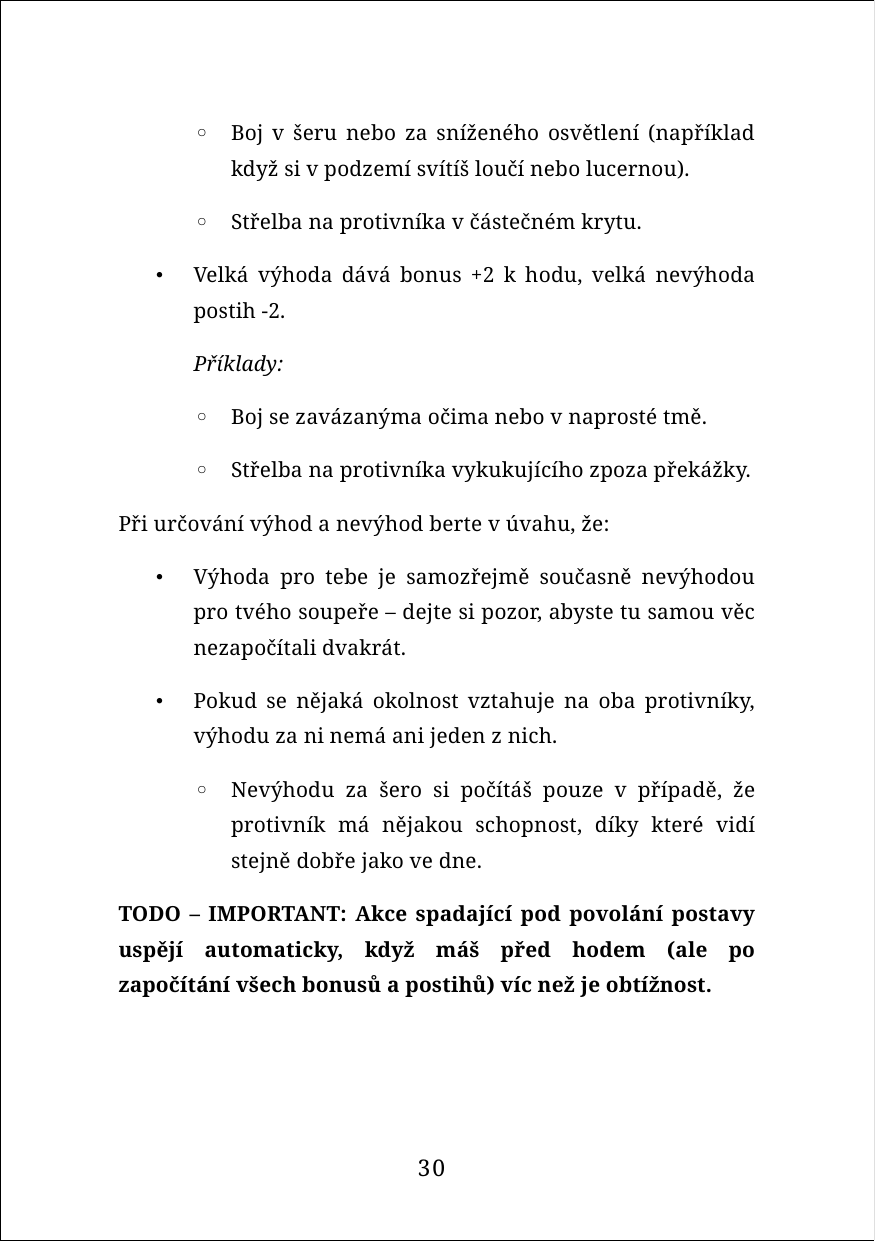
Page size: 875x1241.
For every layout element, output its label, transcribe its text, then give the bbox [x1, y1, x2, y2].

list Velká výhoda dává bonus +2 k hodu, velká nevýhoda postih -2. [156, 260, 756, 324]
list Nevýhodu za šero si počítáš pouze v případě, že protivník má nějakou schopnost, díky které vidí stejně dobře jako ve dne. [193, 775, 756, 874]
list Příklady: [156, 349, 756, 377]
list Střelba na protivníka v částečném krytu. [193, 207, 756, 235]
list Pokud se nějaká okolnost vztahuje na oba protivníky, výhodu za ni nemá ani jeden z nich. [156, 686, 756, 750]
list Výhoda pro tebe je samozřejmě současně nevýhodou pro tvého soupeře – dejte si pozor, abyste tu samou věc nezapočítali dvakrát. [156, 562, 756, 661]
text TODO – IMPORTANT: Akce spadající pod povolání postavy uspějí automaticky, když máš před hodem (ale po započítání všech bonusů a postihů) víc než je obtížnost. [118, 899, 756, 999]
text Při určování výhod a nevýhod berte v úvahu, že: [118, 509, 756, 537]
list Boj se zavázanýma očima nebo v naprosté tmě. [193, 402, 756, 431]
list Střelba na protivníka vykukujícího zpoza překážky. [193, 455, 756, 484]
list Boj v šeru nebo za sníženého osvětlení (například když si v podzemí svítíš loučí nebo lucernou). [193, 118, 756, 182]
